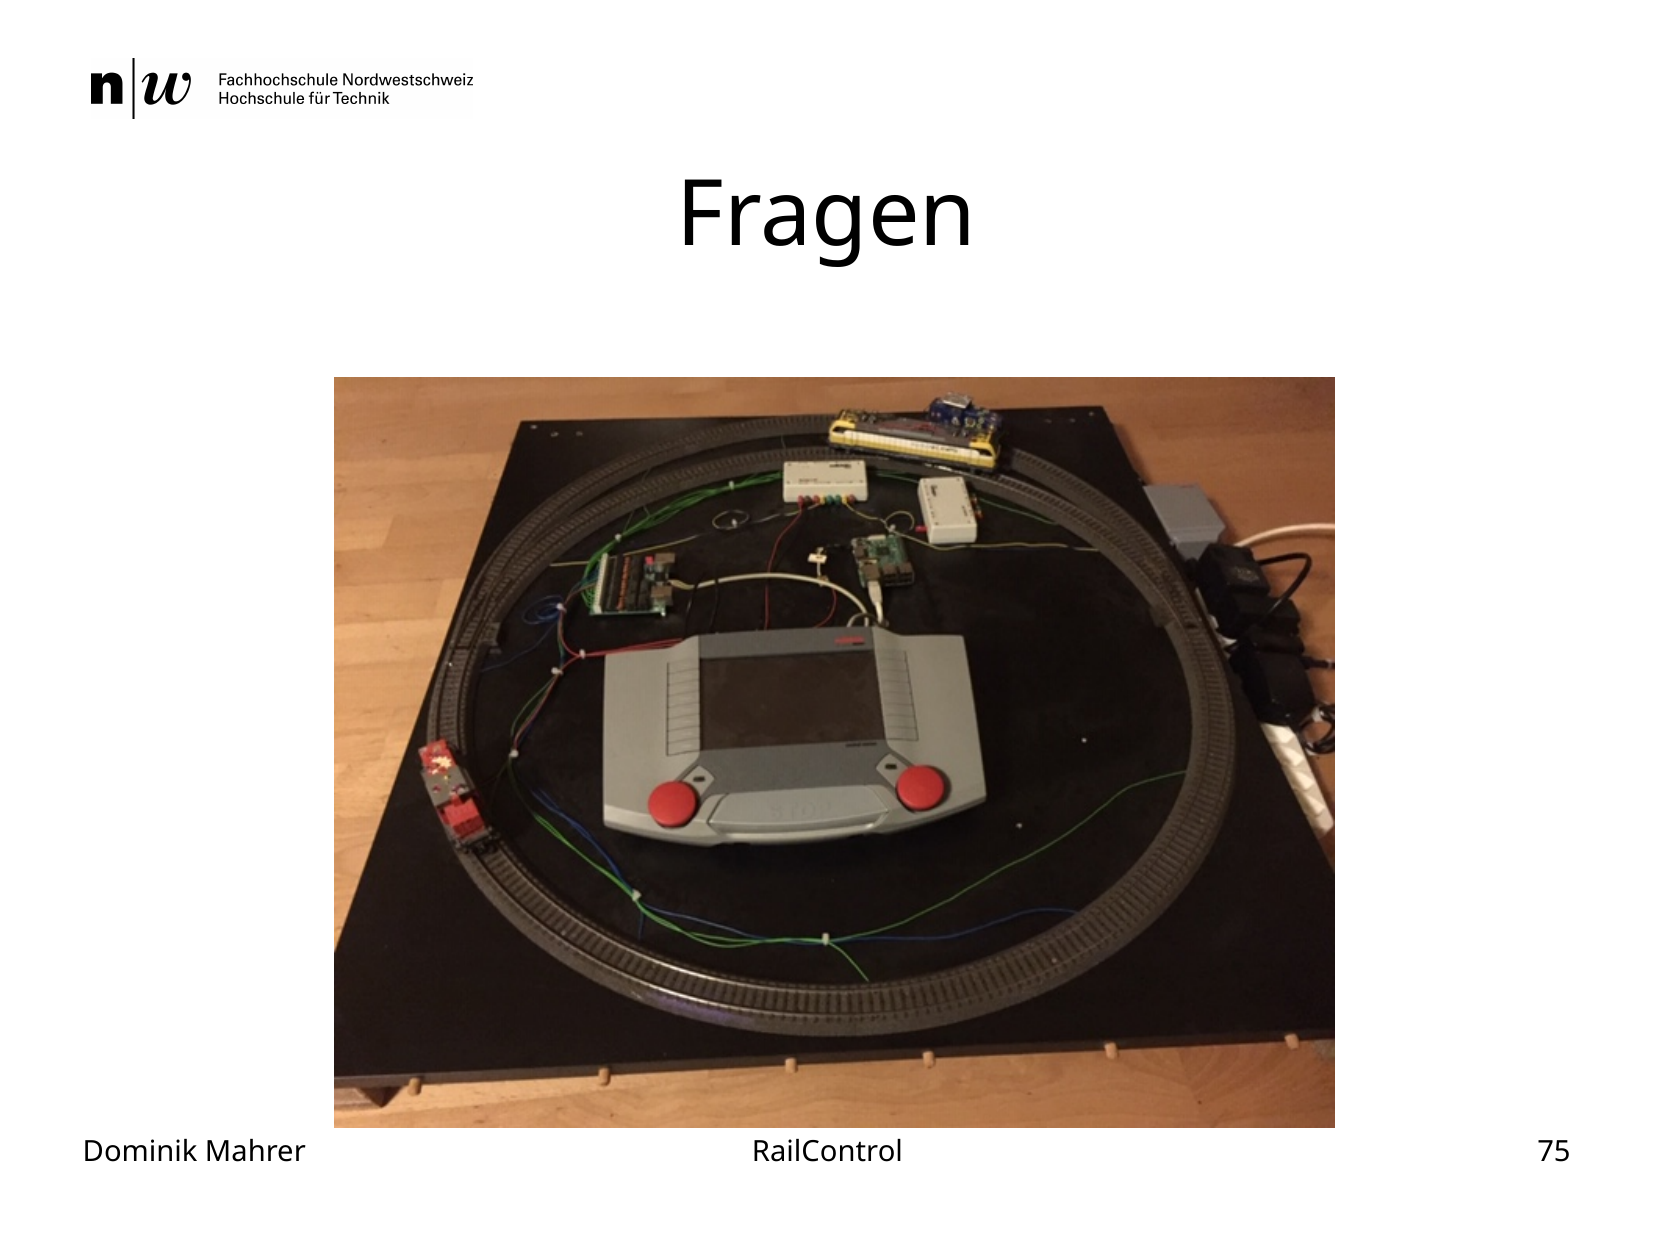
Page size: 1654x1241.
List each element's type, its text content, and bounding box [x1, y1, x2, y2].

title Fragen [82, 153, 1571, 267]
picture [91, 58, 473, 119]
picture [334, 377, 1335, 1128]
